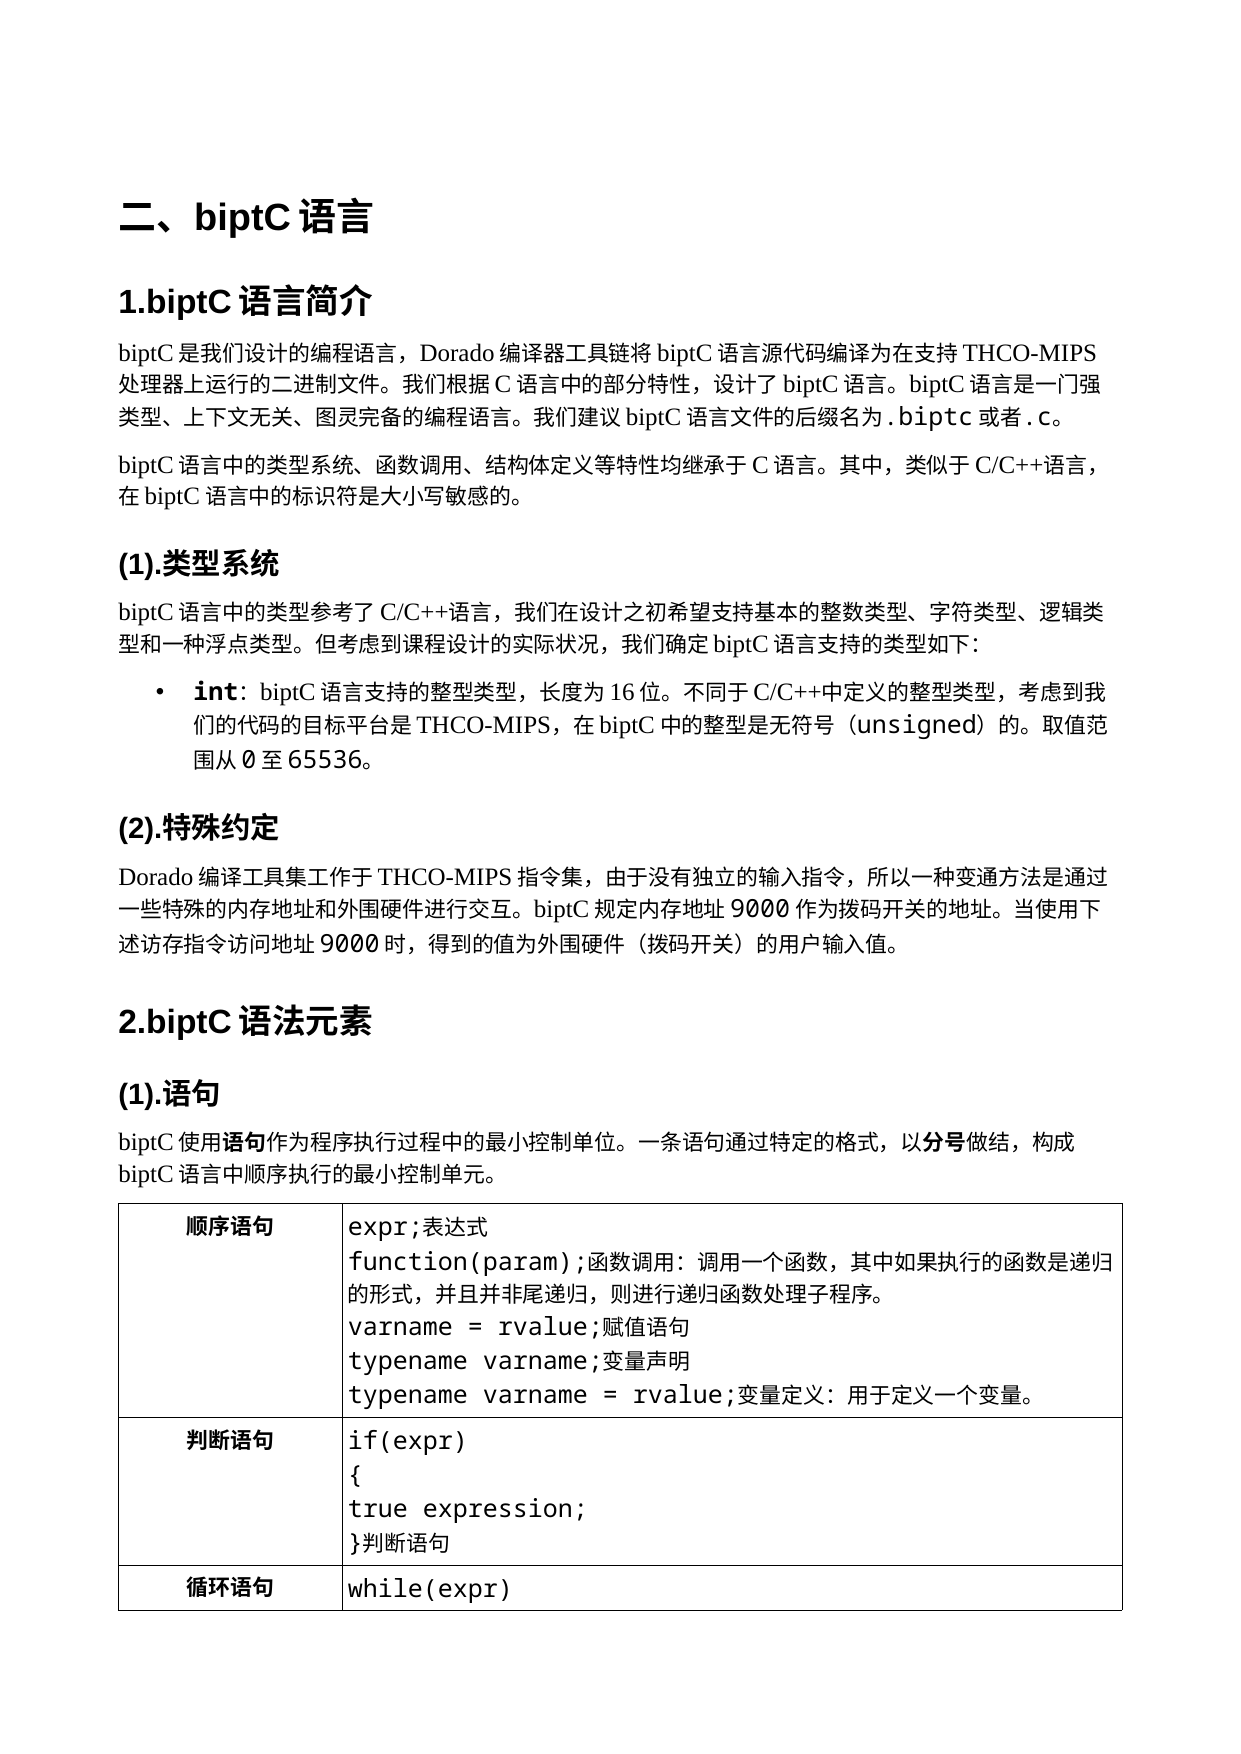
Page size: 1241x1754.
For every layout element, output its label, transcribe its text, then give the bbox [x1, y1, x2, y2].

subtitle 1.biptC语言简介 [118, 275, 1122, 323]
table_cell 循环语句 [119, 1566, 342, 1610]
subtitle (2).特殊约定 [118, 804, 1122, 847]
subtitle 二、biptC语言 [118, 186, 1122, 241]
subtitle (1).语句 [118, 1070, 1122, 1113]
text biptC语言中的类型参考了C/C++语言，我们在设计之初希望支持基本的整数类型、字符类型、逻辑类型和一种浮点类型。但考虑到课程设计的实际状况，我们确定biptC语言支持的类型如下： [118, 595, 1122, 658]
text biptC语言中的类型系统、函数调用、结构体定义等特性均继承于C语言。其中，类似于C/C++语言，在biptC语言中的标识符是大小写敏感的。 [118, 448, 1122, 511]
table_cell if(expr) { true expression; }判断语句 [343, 1418, 1122, 1564]
subtitle 2.biptC语法元素 [118, 995, 1122, 1043]
text biptC是我们设计的编程语言，Dorado编译器工具链将biptC语言源代码编译为在支持THCO-MIPS处理器上运行的二进制文件。我们根据C语言中的部分特性，设计了biptC语言。biptC语言是一门强类型、上下文无关、图灵完备的编程语言。我们建议biptC语言文件的后缀名为.biptc或者.c。 [118, 336, 1122, 433]
table_header expr;表达式 function(param);函数调用：调用一个函数，其中如果执行的函数是递归的形式，并且并非尾递归，则进行递归函数处理子程序。 varname = rvalue;赋值语句 typename varname;变量声明 typename varname = rvalue;变量定义：用于定义一个变量。 [343, 1204, 1122, 1417]
table_header 顺序语句 [119, 1204, 342, 1417]
table_cell while(expr) [343, 1566, 1122, 1610]
table_cell 判断语句 [119, 1418, 342, 1564]
subtitle (1).类型系统 [118, 540, 1122, 583]
text biptC使用语句作为程序执行过程中的最小控制单位。一条语句通过特定的格式，以分号做结，构成biptC语言中顺序执行的最小控制单元。 [118, 1125, 1122, 1189]
list int：biptC语言支持的整型类型，长度为16位。不同于C/C++中定义的整型类型，考虑到我们的代码的目标平台是THCO-MIPS，在biptC中的整型是无符号（unsigned）的。取值范围从0至65536。 [156, 673, 1122, 775]
text Dorado编译工具集工作于THCO-MIPS指令集，由于没有独立的输入指令，所以一种变通方法是通过一些特殊的内存地址和外围硬件进行交互。biptC规定内存地址9000作为拨码开关的地址。当使用下述访存指令访问地址9000时，得到的值为外围硬件（拨码开关）的用户输入值。 [118, 859, 1122, 959]
